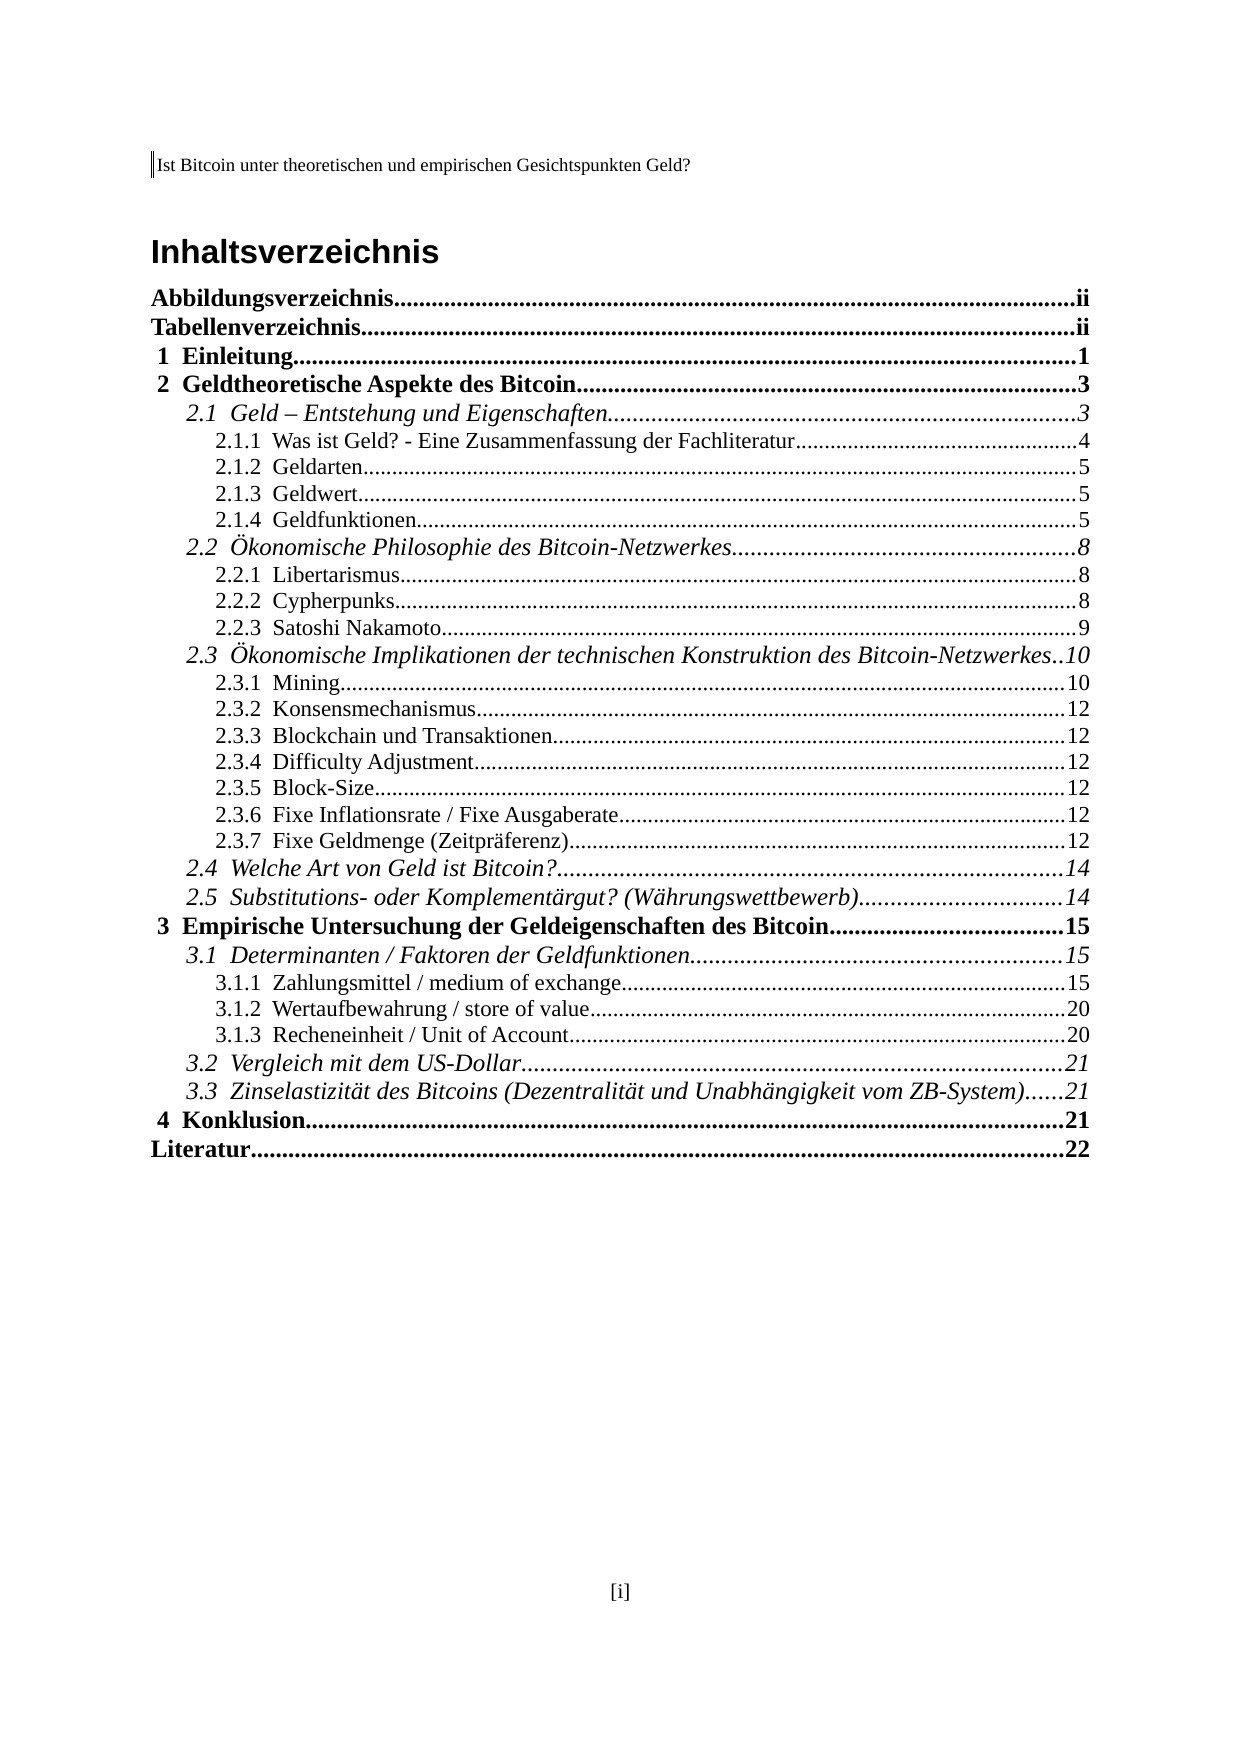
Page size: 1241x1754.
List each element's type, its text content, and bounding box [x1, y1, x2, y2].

text 2.3.3 Blockchain und Transaktionen 12 [209, 722, 1090, 748]
text 2.1.4 Geldfunktionen 5 [209, 506, 1090, 532]
text 4 Konklusion 21 [151, 1105, 1090, 1134]
text 2.1.2 Geldarten 5 [209, 453, 1090, 480]
text 3.1.1 Zahlungsmittel / medium of exchange 15 [209, 968, 1090, 995]
text 2.3.4 Difficulty Adjustment 12 [209, 748, 1090, 774]
text 3.1.3 Recheneinheit / Unit of Account 20 [209, 1021, 1090, 1048]
text 2.1.3 Geldwert 5 [209, 480, 1090, 506]
text 2.3.1 Mining 10 [209, 669, 1090, 695]
text 3.1.2 Wertaufbewahrung / store of value 20 [209, 995, 1090, 1021]
text 2.3.2 Konsensmechanismus 12 [209, 695, 1090, 722]
text 2.1.1 Was ist Geld? - Eine Zusammenfassung der Fachliteratur 4 [209, 427, 1090, 453]
text 2.2 Ökonomische Philosophie des Bitcoin-Netzwerkes 8 [180, 532, 1090, 561]
text 2.3.6 Fixe Inflationsrate / Fixe Ausgaberate 12 [209, 801, 1090, 827]
text 3.3 Zinselastizität des Bitcoins (Dezentralität und Unabhängigkeit vom ZB-System) 21 [180, 1076, 1090, 1105]
text 1 Einleitung 1 [151, 341, 1090, 369]
text Abbildungsverzeichnis ii [151, 283, 1090, 312]
text 2.1 Geld – Entstehung und Eigenschaften 3 [180, 398, 1090, 427]
text 3.2 Vergleich mit dem US-Dollar 21 [180, 1048, 1090, 1076]
text 2.5 Substitutions- oder Komplementärgut? (Währungswettbewerb) 14 [180, 882, 1090, 911]
text Literatur 22 [151, 1134, 1090, 1163]
text 2.2.2 Cypherpunks 8 [209, 588, 1090, 614]
text 3 Empirische Untersuchung der Geldeigenschaften des Bitcoin 15 [151, 911, 1090, 940]
text 2.3 Ökonomische Implikationen der technischen Konstruktion des Bitcoin-Netzwerkes 10 [180, 640, 1090, 669]
text Tabellenverzeichnis ii [151, 312, 1090, 341]
text 2.4 Welche Art von Geld ist Bitcoin? 14 [180, 853, 1090, 882]
text 2.2.3 Satoshi Nakamoto 9 [209, 614, 1090, 640]
text 2.2.1 Libertarismus 8 [209, 561, 1090, 588]
text 2 Geldtheoretische Aspekte des Bitcoin 3 [151, 369, 1090, 398]
subtitle Inhaltsverzeichnis [151, 232, 1090, 271]
text 2.3.7 Fixe Geldmenge (Zeitpräferenz) 12 [209, 827, 1090, 853]
text 2.3.5 Block-Size 12 [209, 774, 1090, 801]
text 3.1 Determinanten / Faktoren der Geldfunktionen 15 [180, 940, 1090, 968]
